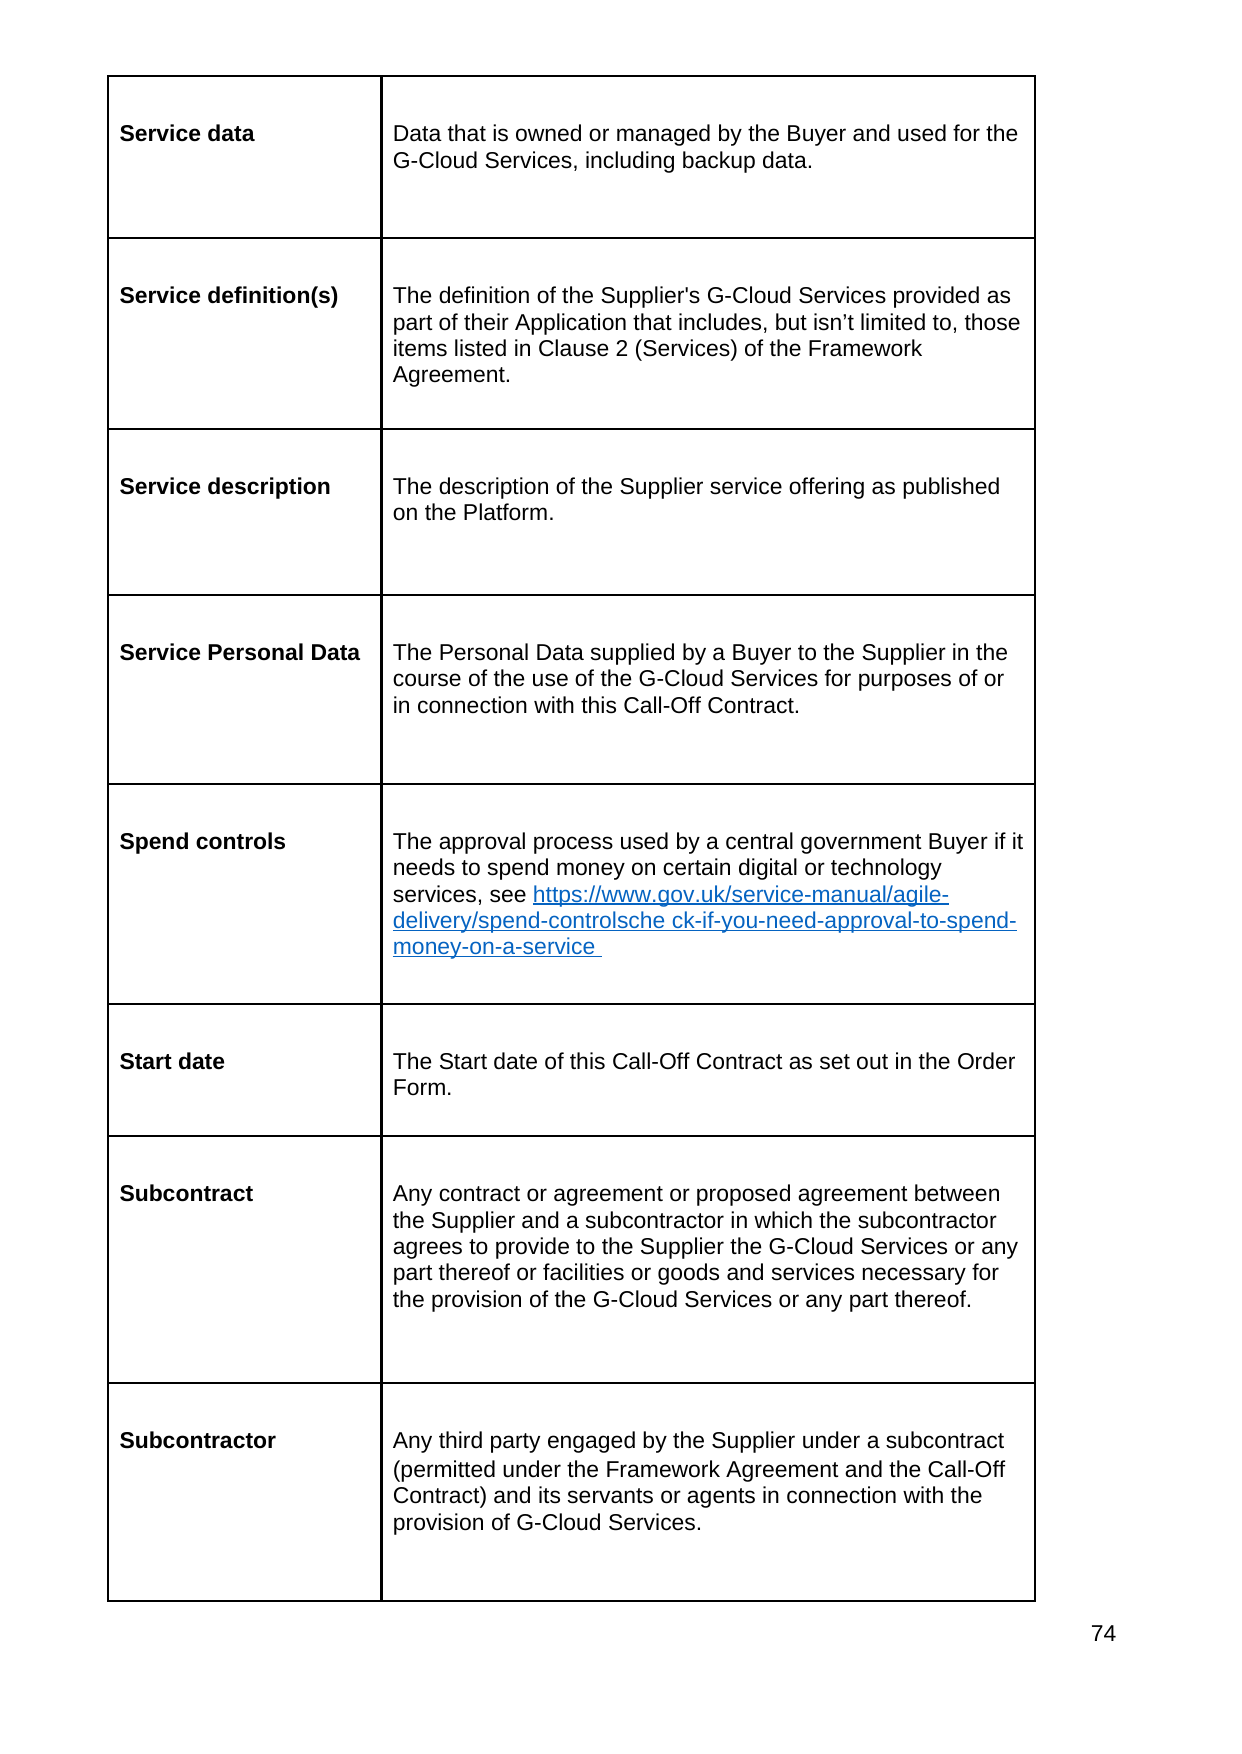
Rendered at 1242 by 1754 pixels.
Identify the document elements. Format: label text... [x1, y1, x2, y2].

table_cell Spend controls [109, 785, 380, 1002]
table_cell The description of the Supplier service offering as published on the Platform. [383, 430, 1034, 594]
table_cell The Personal Data supplied by a Buyer to the Supplier in the course of the use of the G-Cloud Services for purposes of or in connection with this Call-Off Contract. [383, 596, 1034, 782]
table_cell The approval process used by a central government Buyer if it needs to spend money on certain digital or technology services, see https://www.gov.uk/service-manual/agile-delivery/spend-controlsche ck-if-you-need-approval-to-spend-money-on-a-service [383, 785, 1034, 1002]
table_cell Service data [109, 77, 380, 237]
table_cell Service description [109, 430, 380, 594]
table_cell Start date [109, 1005, 380, 1135]
table_cell Service definition(s) [109, 239, 380, 428]
table_cell Subcontract [109, 1137, 380, 1382]
table_cell Service Personal Data [109, 596, 380, 782]
table_cell Any third party engaged by the Supplier under a subcontract (permitted under the Framework Agreement and the Call-Off Contract) and its servants or agents in connection with the provision of G-Cloud Services. [383, 1384, 1034, 1600]
table_cell The definition of the Supplier's G-Cloud Services provided as part of their Application that includes, but isn’t limited to, those items listed in Clause 2 (Services) of the Framework Agreement. [383, 239, 1034, 428]
table_cell The Start date of this Call-Off Contract as set out in the Order Form. [383, 1005, 1034, 1135]
table_cell Any contract or agreement or proposed agreement between the Supplier and a subcontractor in which the subcontractor agrees to provide to the Supplier the G-Cloud Services or any part thereof or facilities or goods and services necessary for the provision of the G-Cloud Services or any part thereof. [383, 1137, 1034, 1382]
table_cell Subcontractor [109, 1384, 380, 1600]
table_cell Data that is owned or managed by the Buyer and used for the G-Cloud Services, including backup data. [383, 77, 1034, 237]
